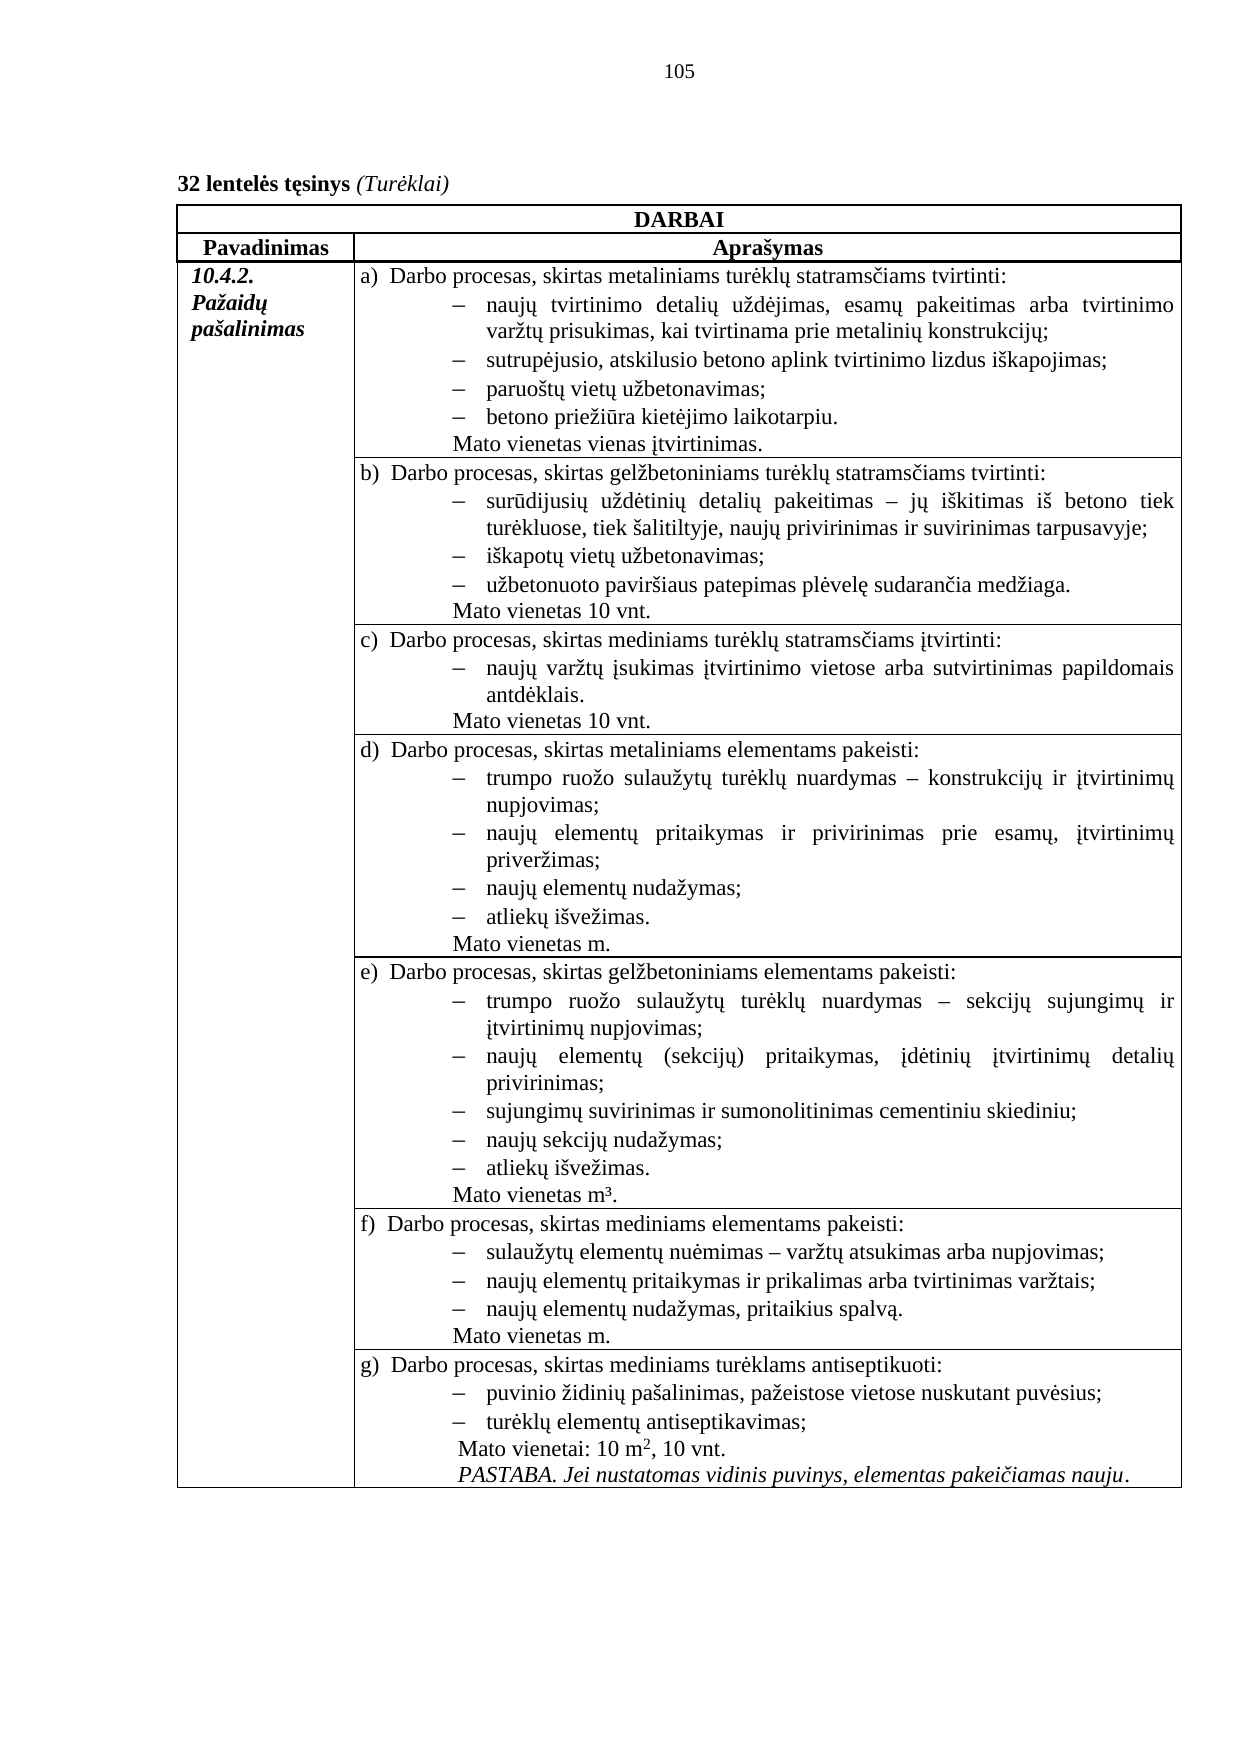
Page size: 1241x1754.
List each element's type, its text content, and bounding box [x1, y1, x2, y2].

table_cell g) Darbo procesas, skirtas mediniams turėklams antiseptikuoti: – puvinio židinių pašalinimas, pažeistose vietose nuskutant puvėsius; – turėklų elementų antiseptikavimas; Mato vienetai: 10 m2, 10 vnt. PASTABA. Jei nustatomas vidinis puvinys, elementas pakeičiamas nauju. [355, 1350, 1181, 1487]
table_header DARBAI [178, 206, 1180, 232]
table_cell d) Darbo procesas, skirtas metaliniams elementams pakeisti: – trumpo ruožo sulaužytų turėklų nuardymas – konstrukcijų ir įtvirtinimų nupjovimas; – naujų elementų pritaikymas ir privirinimas prie esamų, įtvirtinimų priveržimas; – naujų elementų nudažymas; – atliekų išvežimas. Mato vienetas m. [355, 735, 1181, 956]
table_cell 10.4.2. Pažaidų pašalinimas [178, 263, 354, 1487]
table_cell Aprašymas [355, 234, 1180, 260]
table_cell b) Darbo procesas, skirtas gelžbetoniniams turėklų statramsčiams tvirtinti: – surūdijusių uždėtinių detalių pakeitimas – jų iškitimas iš betono tiek turėkluose, tiek šalitiltyje, naujų privirinimas ir suvirinimas tarpusavyje; – iškapotų vietų užbetonavimas; – užbetonuoto paviršiaus patepimas plėvelę sudarančia medžiaga. Mato vienetas 10 vnt. [355, 458, 1181, 624]
table_cell a) Darbo procesas, skirtas metaliniams turėklų statramsčiams tvirtinti: – naujų tvirtinimo detalių uždėjimas, esamų pakeitimas arba tvirtinimo varžtų prisukimas, kai tvirtinama prie metalinių konstrukcijų; – sutrupėjusio, atskilusio betono aplink tvirtinimo lizdus iškapojimas; – paruoštų vietų užbetonavimas; – betono priežiūra kietėjimo laikotarpiu. Mato vienetas vienas įtvirtinimas. [355, 263, 1181, 457]
table_cell c) Darbo procesas, skirtas mediniams turėklų statramsčiams įtvirtinti: – naujų varžtų įsukimas įtvirtinimo vietose arba sutvirtinimas papildomais antdėklais. Mato vienetas 10 vnt. [355, 625, 1181, 734]
table_cell f) Darbo procesas, skirtas mediniams elementams pakeisti: – sulaužytų elementų nuėmimas – varžtų atsukimas arba nupjovimas; – naujų elementų pritaikymas ir prikalimas arba tvirtinimas varžtais; – naujų elementų nudažymas, pritaikius spalvą. Mato vienetas m. [355, 1209, 1181, 1349]
table_cell Pavadinimas [178, 234, 353, 260]
table_cell e) Darbo procesas, skirtas gelžbetoniniams elementams pakeisti: – trumpo ruožo sulaužytų turėklų nuardymas – sekcijų sujungimų ir įtvirtinimų nupjovimas; – naujų elementų (sekcijų) pritaikymas, įdėtinių įtvirtinimų detalių privirinimas; – sujungimų suvirinimas ir sumonolitinimas cementiniu skiediniu; – naujų sekcijų nudažymas; – atliekų išvežimas. Mato vienetas m³. [355, 958, 1181, 1208]
text 32 lentelės tęsinys (Turėklai) [177, 170, 1181, 196]
